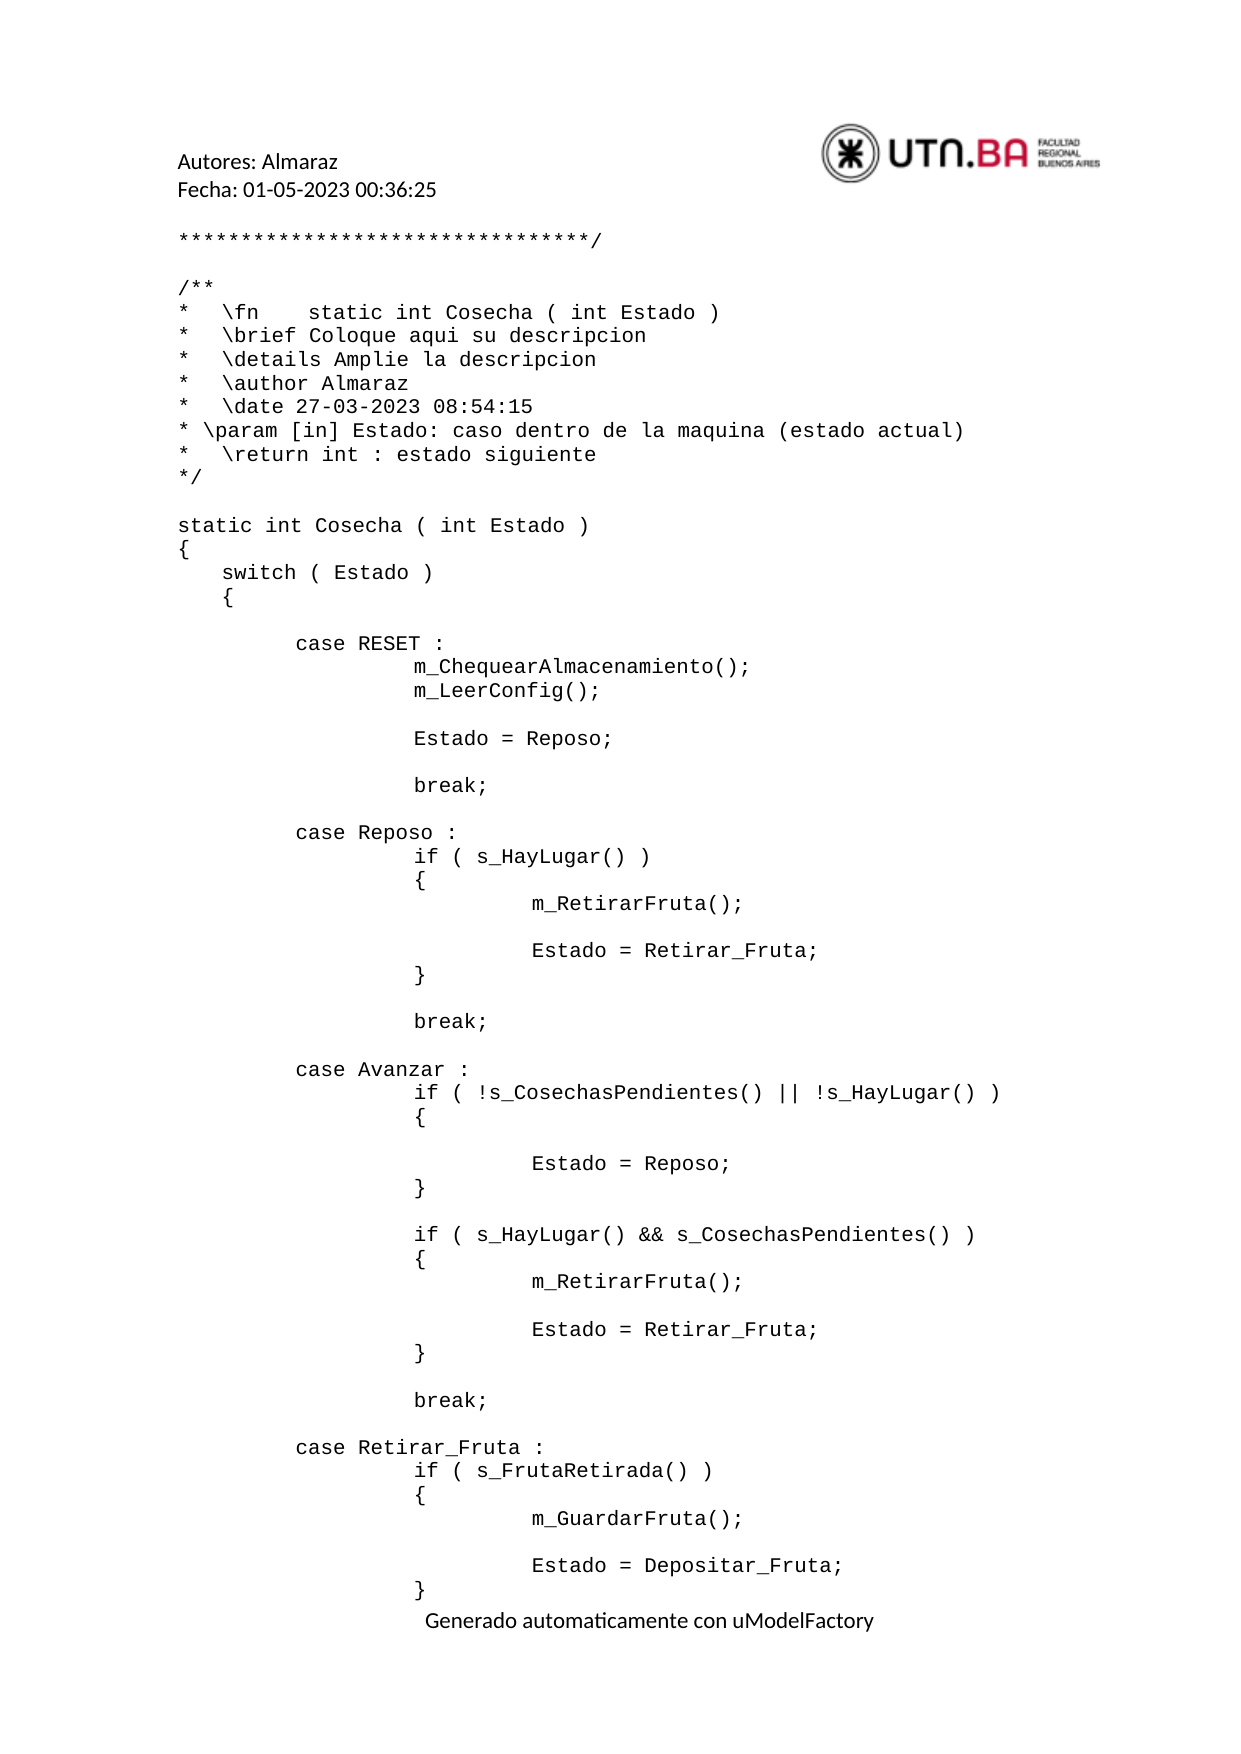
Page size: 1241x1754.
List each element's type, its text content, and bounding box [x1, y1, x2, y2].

text /** [177, 278, 1122, 302]
text } [177, 1342, 1122, 1366]
text case Retirar_Fruta : [177, 1437, 1122, 1461]
text break; [177, 1389, 1122, 1413]
text switch ( Estado ) [177, 562, 1122, 586]
text m_ChequearAlmacenamiento(); [177, 657, 1122, 680]
text */ [177, 467, 1122, 491]
text { [177, 1106, 1122, 1129]
text case Reposo : [177, 822, 1122, 846]
text * \return int : estado siguiente [177, 444, 1122, 467]
text { [177, 1484, 1122, 1508]
text break; [177, 775, 1122, 798]
text Estado = Retirar_Fruta; [177, 1319, 1122, 1342]
text Estado = Depositar_Fruta; [177, 1555, 1122, 1579]
text { [177, 869, 1122, 893]
picture [809, 118, 1122, 189]
text if ( s_HayLugar() && s_CosechasPendientes() ) [177, 1224, 1122, 1248]
text { [177, 1248, 1122, 1271]
text Estado = Reposo; [177, 727, 1122, 751]
text { [177, 538, 1122, 562]
text * \details Amplie la descripcion [177, 349, 1122, 373]
text Estado = Reposo; [177, 1153, 1122, 1177]
text } [177, 964, 1122, 988]
text m_RetirarFruta(); [177, 1271, 1122, 1295]
text } [177, 1579, 1122, 1602]
text } [177, 1177, 1122, 1200]
text * \author Almaraz [177, 373, 1122, 396]
text if ( s_HayLugar() ) [177, 846, 1122, 869]
text * \fn static int Cosecha ( int Estado ) [177, 302, 1122, 326]
text m_LeerConfig(); [177, 680, 1122, 704]
text { [177, 586, 1122, 609]
text *********************************/ [177, 231, 1122, 254]
text * \param [in] Estado: caso dentro de la maquina (estado actual) [177, 420, 1122, 444]
text * \date 27-03-2023 08:54:15 [177, 396, 1122, 420]
text Estado = Retirar_Fruta; [177, 940, 1122, 964]
text case RESET : [177, 633, 1122, 657]
text m_RetirarFruta(); [177, 893, 1122, 917]
text m_GuardarFruta(); [177, 1508, 1122, 1531]
text if ( !s_CosechasPendientes() || !s_HayLugar() ) [177, 1082, 1122, 1106]
text break; [177, 1011, 1122, 1035]
text case Avanzar : [177, 1058, 1122, 1082]
text if ( s_FrutaRetirada() ) [177, 1461, 1122, 1484]
text * \brief Coloque aqui su descripcion [177, 326, 1122, 349]
text static int Cosecha ( int Estado ) [177, 515, 1122, 538]
